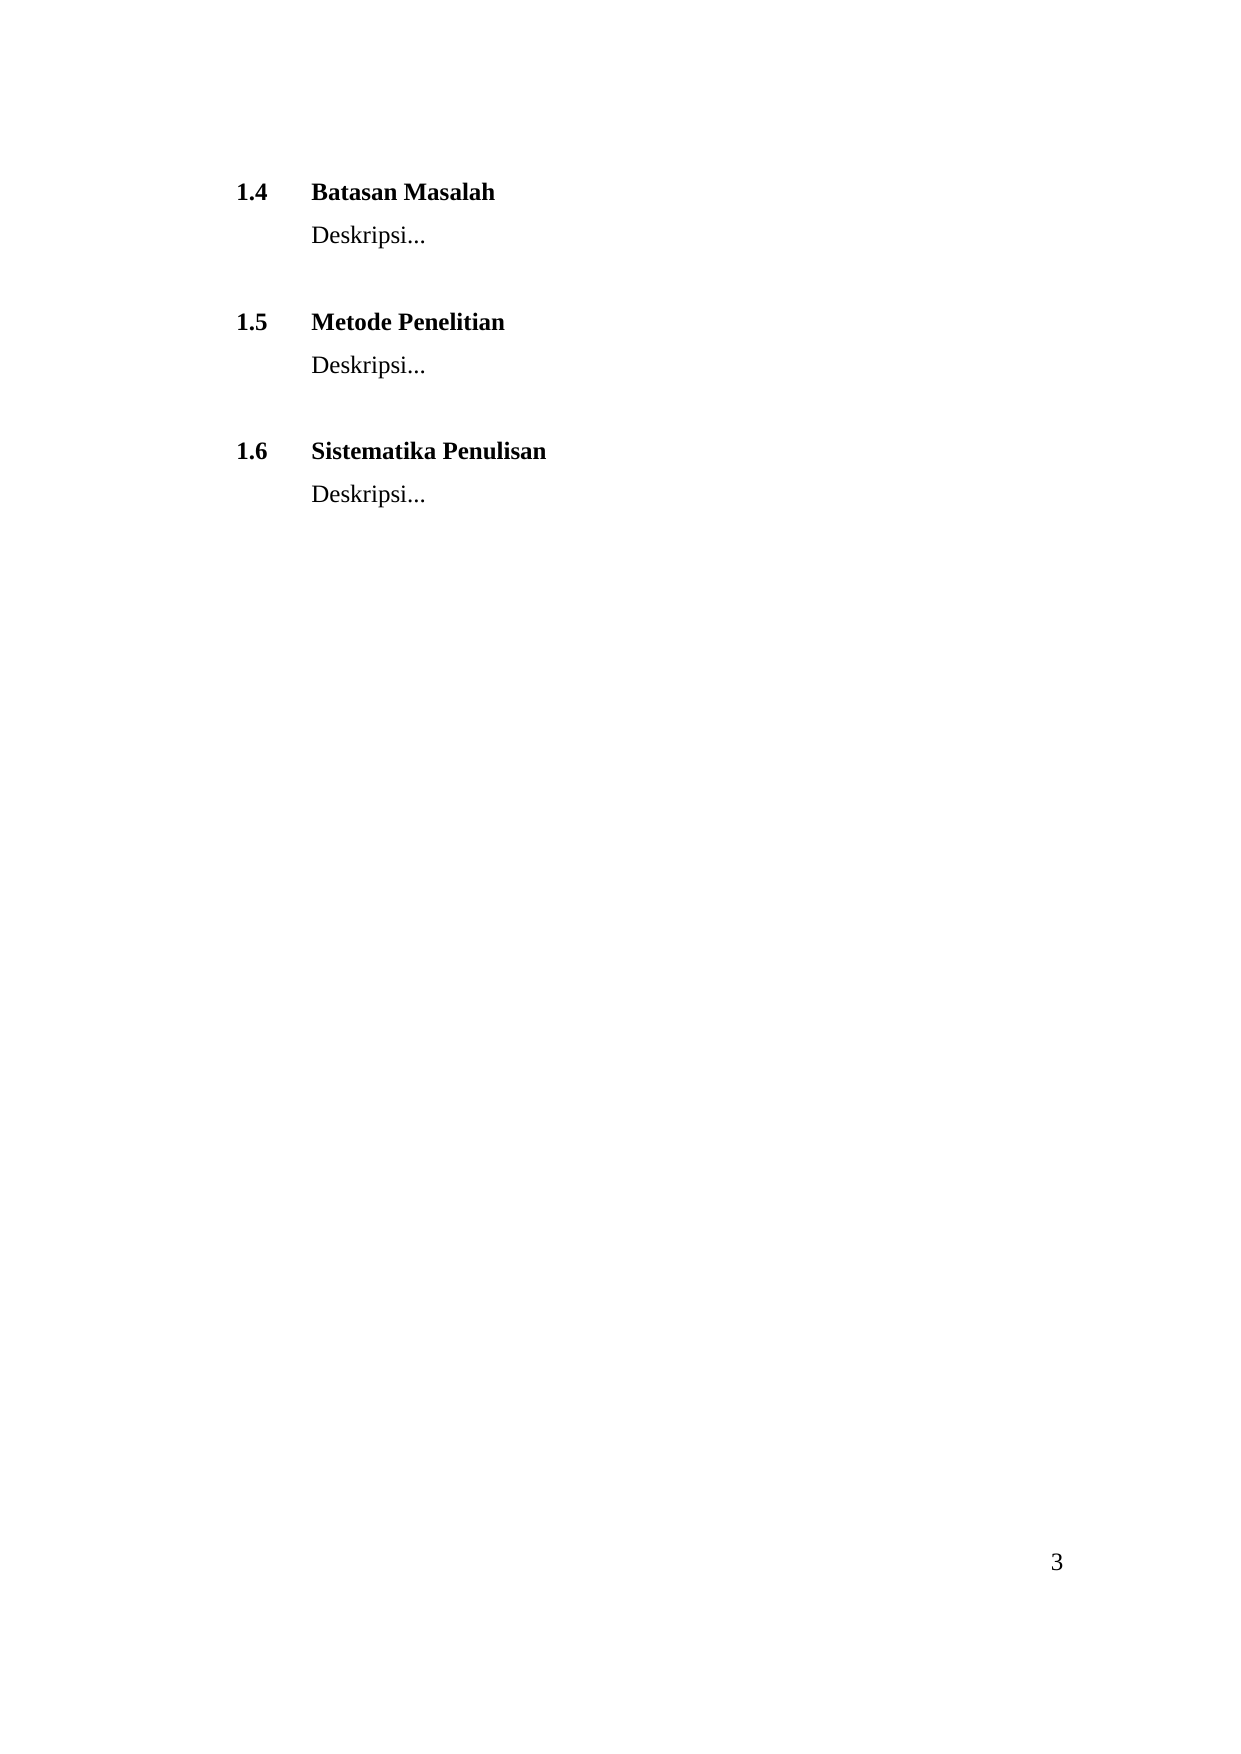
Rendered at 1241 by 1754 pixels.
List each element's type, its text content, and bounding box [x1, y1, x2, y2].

subtitle 1.4 Batasan Masalah [236, 177, 1063, 206]
text Deskripsi... [236, 479, 1063, 508]
subtitle 1.5 Metode Penelitian [236, 307, 1063, 335]
text Deskripsi... [236, 350, 1063, 378]
text Deskripsi... [236, 220, 1063, 249]
subtitle 1.6 Sistematika Penulisan [236, 436, 1063, 465]
